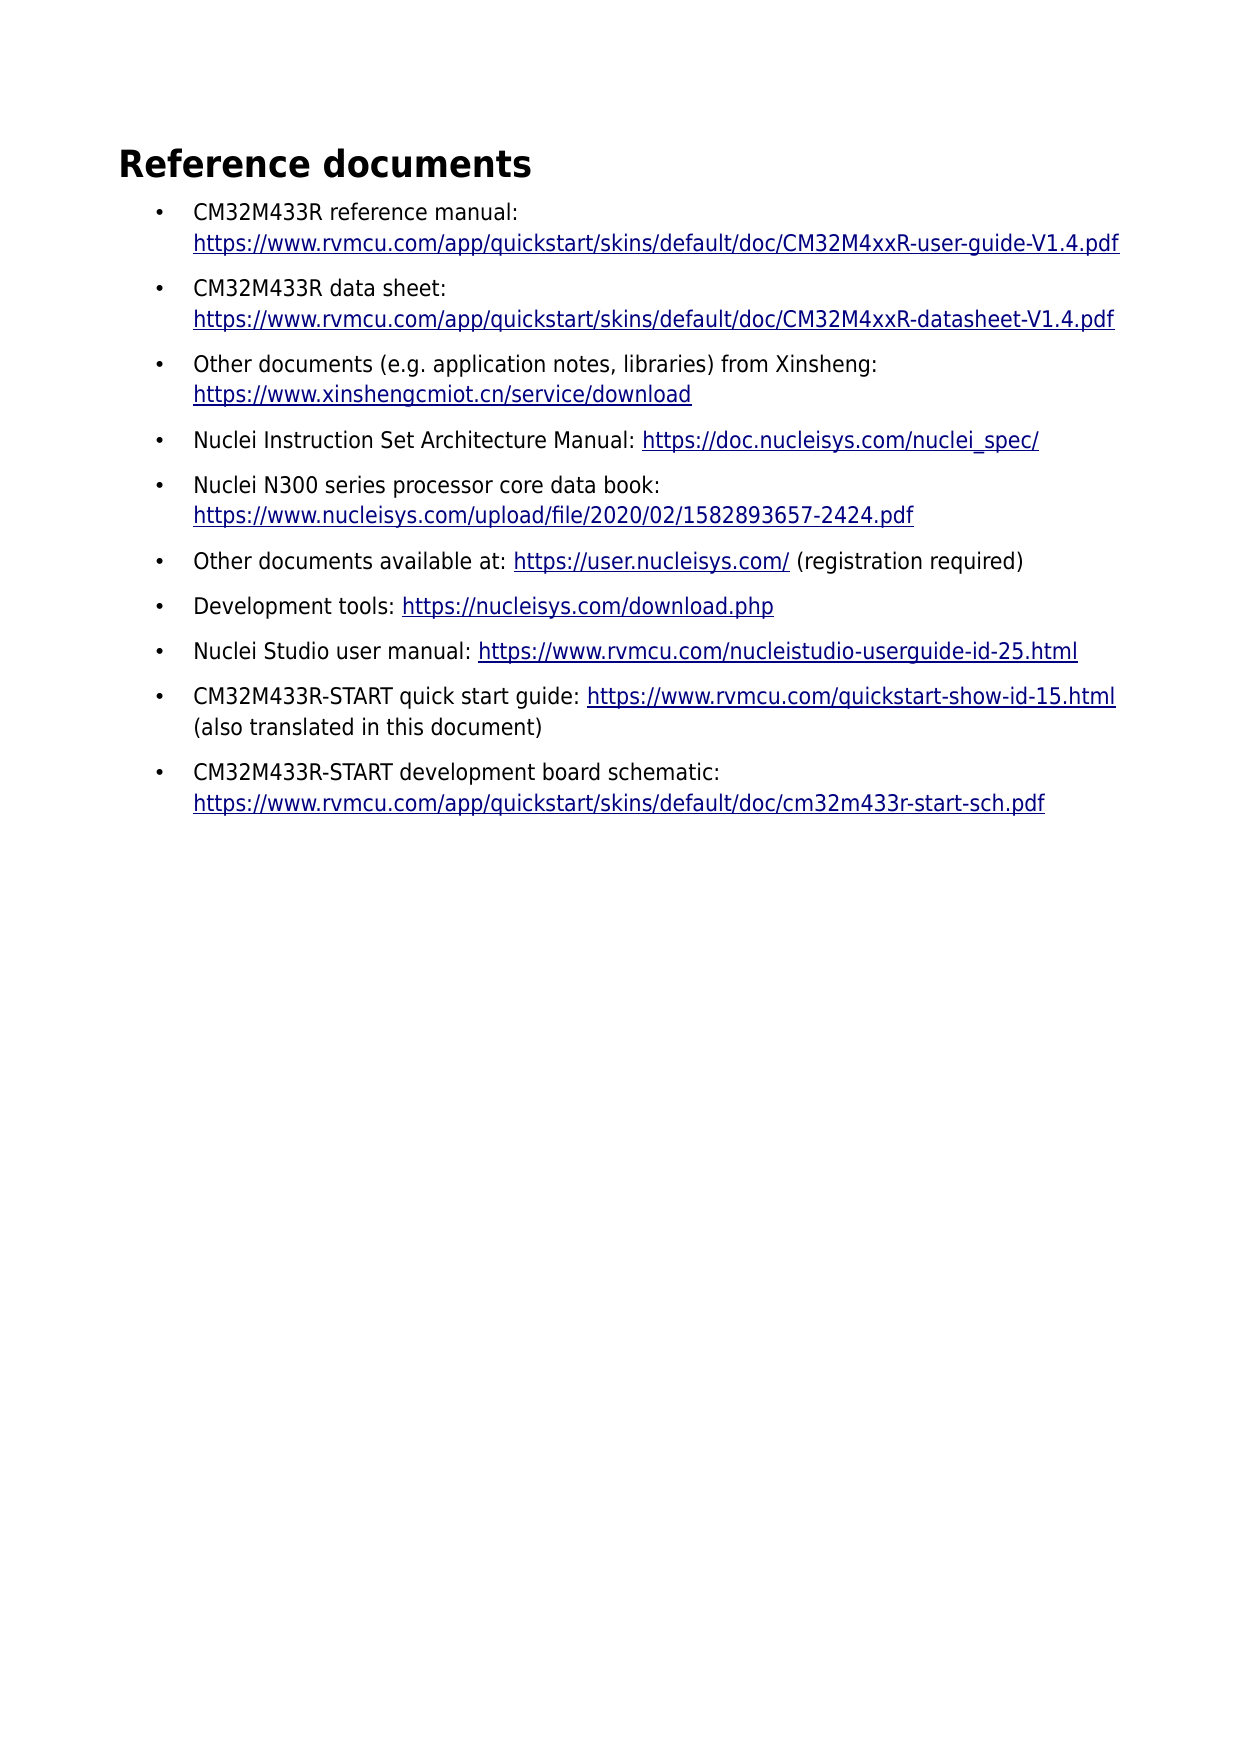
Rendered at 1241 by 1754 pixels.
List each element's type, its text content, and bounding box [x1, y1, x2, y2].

list Nuclei N300 series processor core data book: https://www.nucleisys.com/upload/file/2020/02/1582893657-2424.pdf [156, 472, 1122, 529]
list Nuclei Studio user manual: https://www.rvmcu.com/nucleistudio-userguide-id-25.html [156, 638, 1122, 665]
list Development tools: https://nucleisys.com/download.php [156, 593, 1122, 620]
subtitle Reference documents [118, 143, 1122, 187]
list Other documents available at: https://user.nucleisys.com/ (registration required) [156, 548, 1122, 574]
list CM32M433R data sheet: https://www.rvmcu.com/app/quickstart/skins/default/doc/CM32M4xxR-datasheet-V1.4.pdf [156, 275, 1122, 332]
list Other documents (e.g. application notes, libraries) from Xinsheng: https://www.xinshengcmiot.cn/service/download [156, 351, 1122, 408]
list CM32M433R-START development board schematic: https://www.rvmcu.com/app/quickstart/skins/default/doc/cm32m433r-start-sch.pdf [156, 759, 1122, 817]
list CM32M433R reference manual: https://www.rvmcu.com/app/quickstart/skins/default/doc/CM32M4xxR-user-guide-V1.4.pdf [156, 199, 1122, 257]
list Nuclei Instruction Set Architecture Manual: https://doc.nucleisys.com/nuclei_spec/ [156, 427, 1122, 453]
list CM32M433R-START quick start guide: https://www.rvmcu.com/quickstart-show-id-15.html (also translated in this document) [156, 683, 1122, 741]
